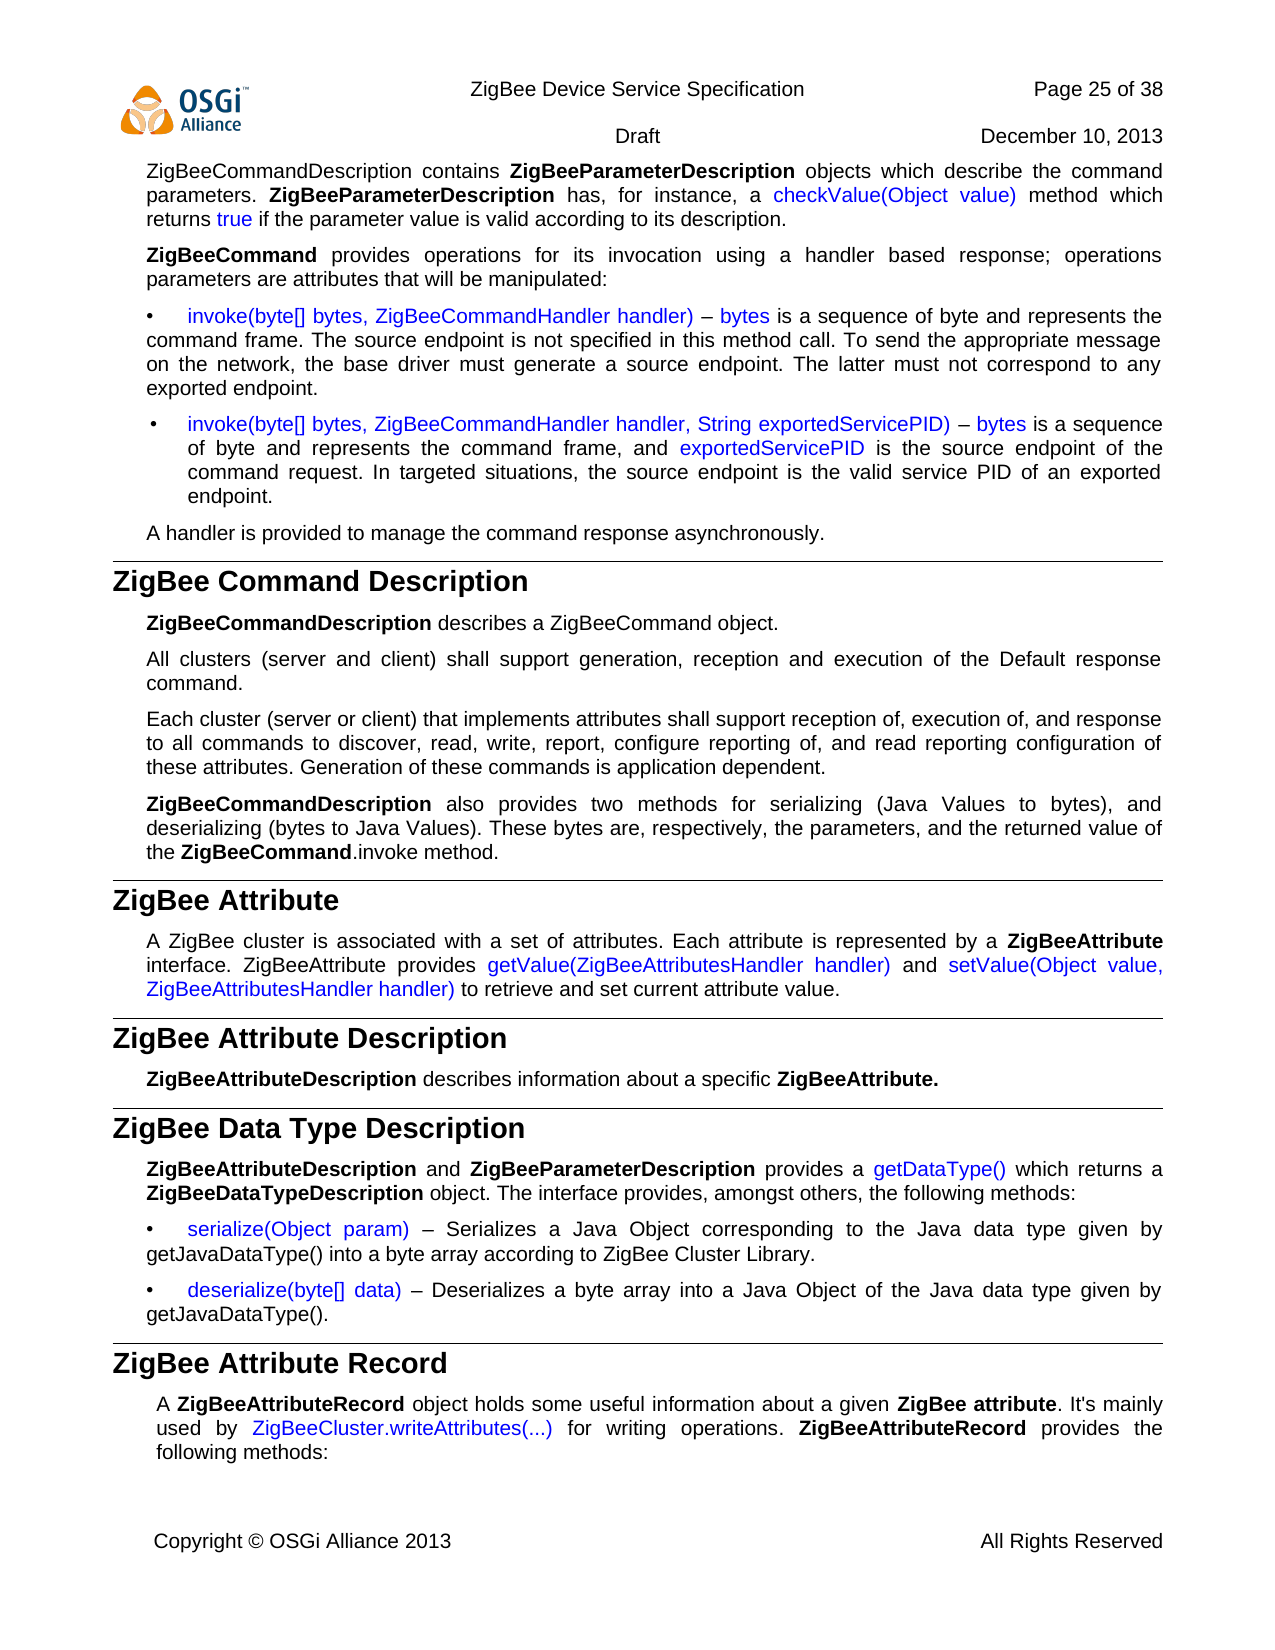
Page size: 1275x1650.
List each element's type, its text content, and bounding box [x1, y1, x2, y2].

list invoke(byte[] bytes, ZigBeeCommandHandler handler, String exportedServicePID) – bytes is a sequence of byte and represents the command frame, and exportedServicePID is the source endpoint of the command request. In targeted situations, the source endpoint is the valid service PID of an exported endpoint. [150, 412, 1163, 508]
text A ZigBeeAttributeRecord object holds some useful information about a given ZigBee attribute. It's mainly used by ZigBeeCluster.writeAttributes(...) for writing operations. ZigBeeAttributeRecord provides the following methods: [156, 1392, 1163, 1463]
text ZigBeeCommandDescription contains ZigBeeParameterDescription objects which describe the command parameters. ZigBeeParameterDescription has, for instance, a checkValue(Object value) method which returns true if the parameter value is valid according to its description. [146, 159, 1163, 231]
text ZigBeeCommandDescription also provides two methods for serializing (Java Values to bytes), and deserializing (bytes to Java Values). These bytes are, respectively, the parameters, and the returned value of the ZigBeeCommand.invoke method. [146, 792, 1163, 863]
text All clusters (server and client) shall support generation, reception and execution of the Default response command. [146, 647, 1163, 695]
text A ZigBee cluster is associated with a set of attributes. Each attribute is represented by a ZigBeeAttribute interface. ZigBeeAttribute provides getValue(ZigBeeAttributesHandler handler) and setValue(Object value, ZigBeeAttributesHandler handler) to retrieve and set current attribute value. [146, 929, 1163, 1001]
text ZigBeeAttributeDescription describes information about a specific ZigBeeAttribute. [146, 1067, 1163, 1091]
list A handler is provided to manage the command response asynchronously. [146, 521, 1163, 544]
subtitle ZigBee Command Description [112, 562, 1163, 598]
subtitle ZigBee Attribute Record [112, 1344, 1163, 1379]
text ZigBeeCommandDescription describes a ZigBeeCommand object. [146, 610, 1163, 634]
subtitle ZigBee Attribute [112, 881, 1163, 917]
subtitle ZigBee Attribute Description [112, 1019, 1163, 1054]
subtitle ZigBee Data Type Description [112, 1109, 1163, 1144]
picture [113, 78, 257, 142]
text Each cluster (server or client) that implements attributes shall support reception of, execution of, and response to all commands to discover, read, write, report, configure reporting of, and read reporting configuration of these attributes. Generation of these commands is application dependent. [146, 707, 1163, 779]
text ZigBeeCommand provides operations for its invocation using a handler based response; operations parameters are attributes that will be manipulated: [146, 243, 1163, 291]
list serialize(Object param) – Serializes a Java Object corresponding to the Java data type given by getJavaDataType() into a byte array according to ZigBee Cluster Library. [146, 1217, 1163, 1265]
list invoke(byte[] bytes, ZigBeeCommandHandler handler) – bytes is a sequence of byte and represents the command frame. The source endpoint is not specified in this method call. To send the appropriate message on the network, the base driver must generate a source endpoint. The latter must not correspond to any exported endpoint. [146, 304, 1163, 400]
text ZigBeeAttributeDescription and ZigBeeParameterDescription provides a getDataType() which returns a ZigBeeDataTypeDescription object. The interface provides, amongst others, the following methods: [146, 1157, 1163, 1205]
list deserialize(byte[] data) – Deserializes a byte array into a Java Object of the Java data type given by getJavaDataType(). [146, 1278, 1163, 1326]
